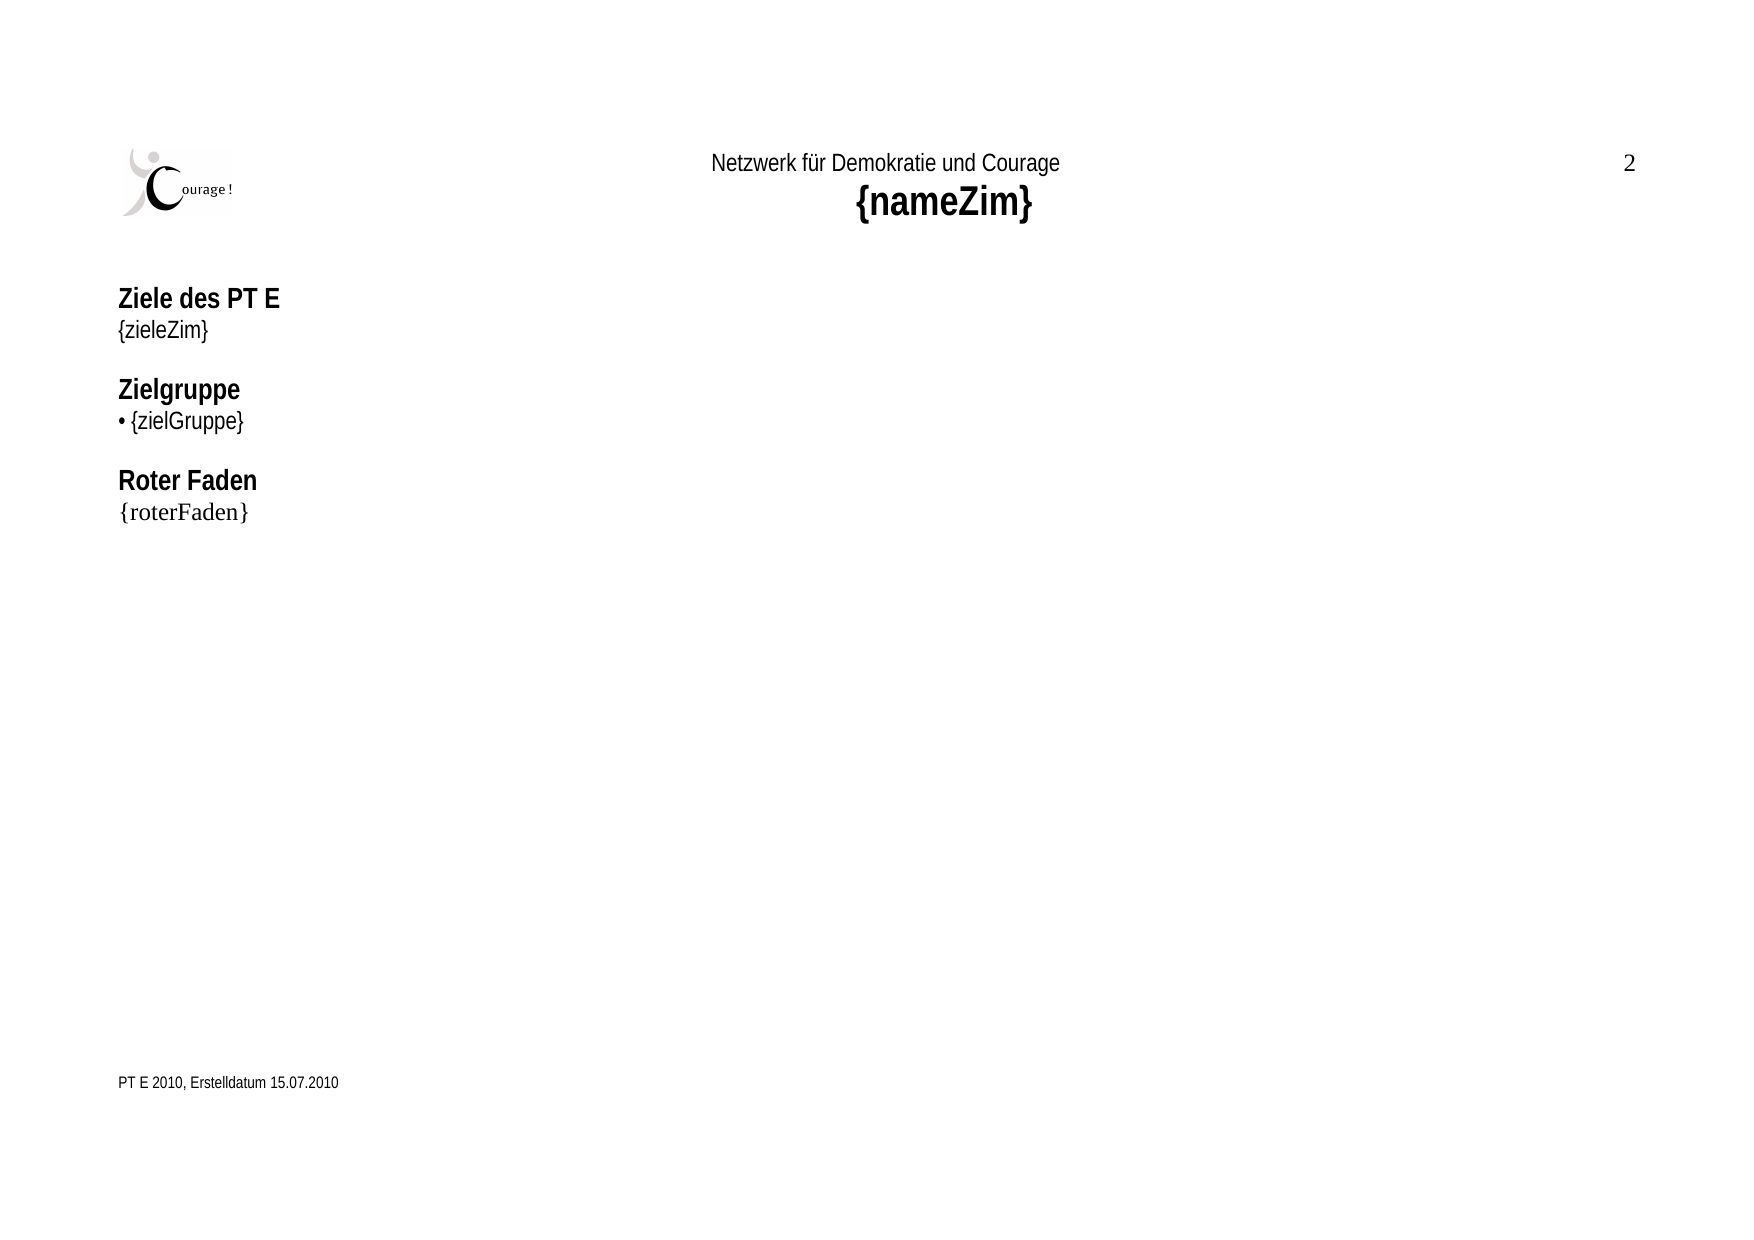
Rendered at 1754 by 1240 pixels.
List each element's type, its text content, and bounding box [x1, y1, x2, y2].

text Zielgruppe [118, 372, 840, 406]
text Roter Faden [118, 463, 840, 497]
text {zieleZim} [118, 315, 840, 344]
text • {zielGruppe} [118, 406, 840, 434]
text Ziele des PT E [118, 282, 840, 315]
text {roterFaden} [118, 497, 840, 525]
text {nameZim} [118, 176, 1636, 224]
picture [122, 149, 232, 216]
